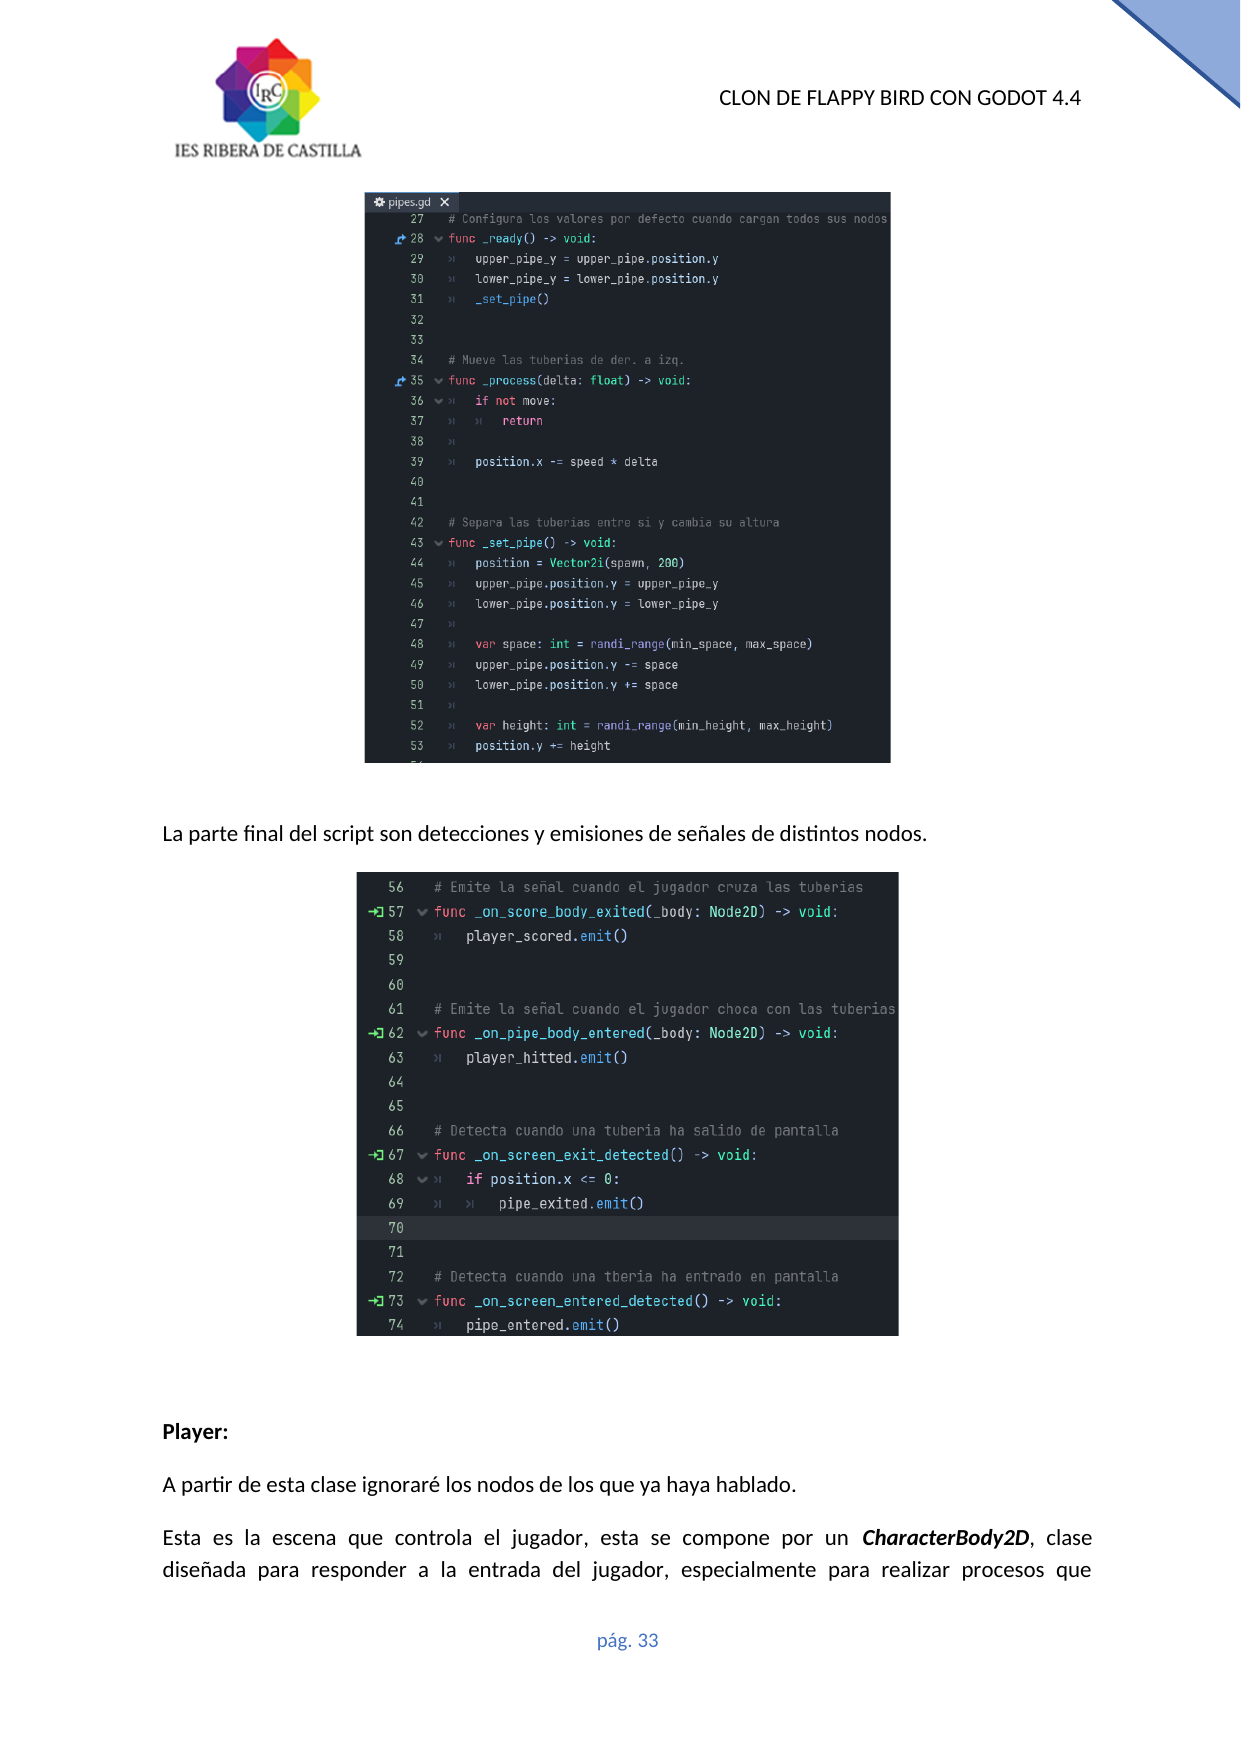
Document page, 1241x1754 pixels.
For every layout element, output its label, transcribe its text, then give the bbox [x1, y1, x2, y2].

text Esta es la escena que controla el jugador, esta se compone por un CharacterBody2D, clase diseñada para responder a la entrada del jugador, especialmente para realizar procesos que [162, 1523, 1093, 1584]
picture [356, 872, 899, 1336]
picture [364, 192, 891, 763]
text A partir de esta clase ignoraré los nodos de los que ya haya hablado. [162, 1470, 1093, 1498]
picture [173, 29, 366, 164]
text Player: [162, 1417, 1093, 1445]
text La parte final del script son detecciones y emisiones de señales de distintos nodos. [162, 819, 1093, 847]
